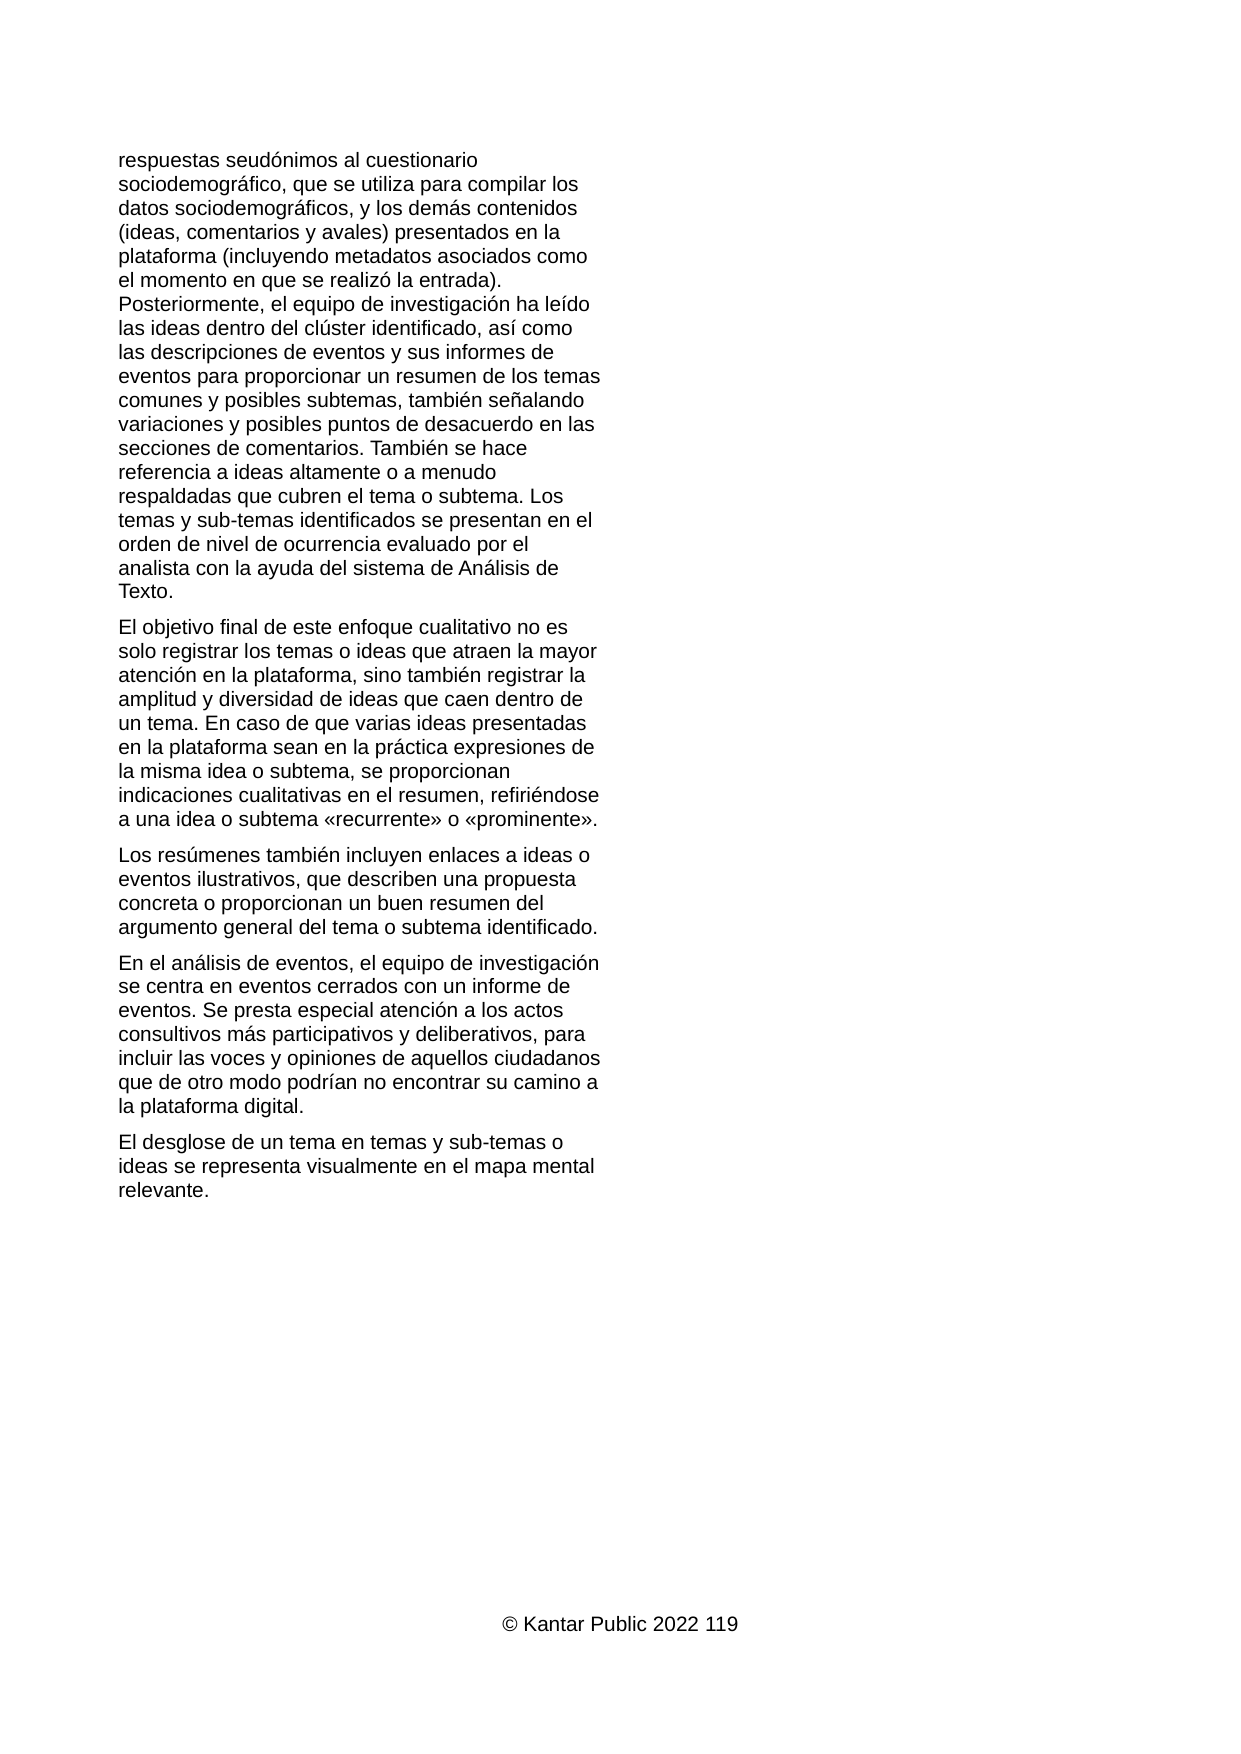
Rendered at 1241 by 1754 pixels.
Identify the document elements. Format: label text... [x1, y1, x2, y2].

text En el análisis de eventos, el equipo de investigación se centra en eventos cerrados con un informe de eventos. Se presta especial atención a los actos consultivos más participativos y deliberativos, para incluir las voces y opiniones de aquellos ciudadanos que de otro modo podrían no encontrar su camino a la plataforma digital. [118, 950, 605, 1118]
text El objetivo final de este enfoque cualitativo no es solo registrar los temas o ideas que atraen la mayor atención en la plataforma, sino también registrar la amplitud y diversidad de ideas que caen dentro de un tema. En caso de que varias ideas presentadas en la plataforma sean en la práctica expresiones de la misma idea o subtema, se proporcionan indicaciones cualitativas en el resumen, refiriéndose a una idea o subtema «recurrente» o «prominente». [118, 615, 605, 831]
text El desglose de un tema en temas y sub-temas o ideas se representa visualmente en el mapa mental relevante. [118, 1130, 605, 1202]
text respuestas seudónimos al cuestionario sociodemográfico, que se utiliza para compilar los datos sociodemográficos, y los demás contenidos (ideas, comentarios y avales) presentados en la plataforma (incluyendo metadatos asociados como el momento en que se realizó la entrada). Posteriormente, el equipo de investigación ha leído las ideas dentro del clúster identificado, así como las descripciones de eventos y sus informes de eventos para proporcionar un resumen de los temas comunes y posibles subtemas, también señalando variaciones y posibles puntos de desacuerdo en las secciones de comentarios. También se hace referencia a ideas altamente o a menudo respaldadas que cubren el tema o subtema. Los temas y sub-temas identificados se presentan en el orden de nivel de ocurrencia evaluado por el analista con la ayuda del sistema de Análisis de Texto. [118, 148, 605, 603]
text Los resúmenes también incluyen enlaces a ideas o eventos ilustrativos, que describen una propuesta concreta o proporcionan un buen resumen del argumento general del tema o subtema identificado. [118, 843, 605, 938]
